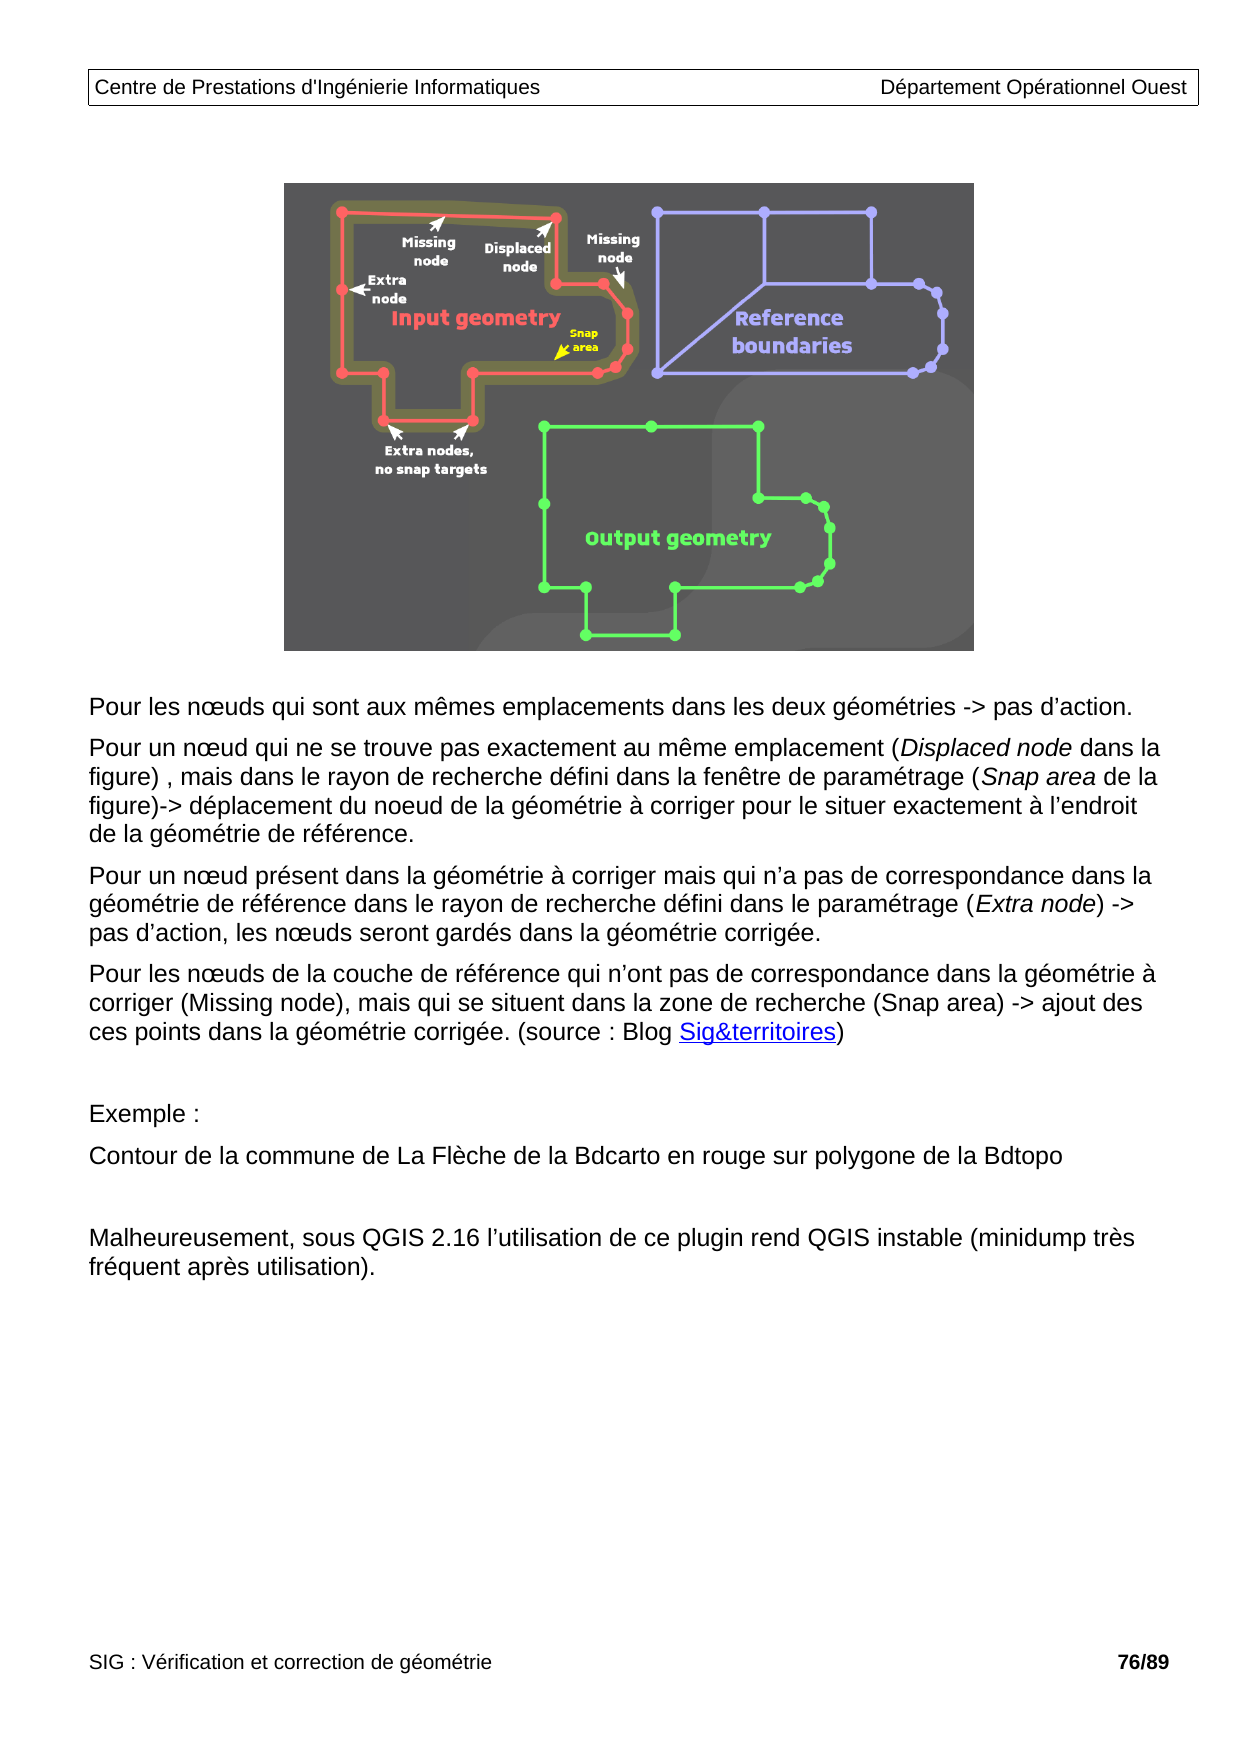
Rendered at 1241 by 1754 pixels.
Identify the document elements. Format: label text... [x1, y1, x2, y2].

text Exemple : [88, 1099, 1169, 1128]
text Contour de la commune de La Flèche de la Bdcarto en rouge sur polygone de la Bdtopo [88, 1141, 1169, 1169]
text Pour les nœuds qui sont aux mêmes emplacements dans les deux géométries -> pas d’action. [88, 692, 1169, 721]
text Malheureusement, sous QGIS 2.16 l’utilisation de ce plugin rend QGIS instable (minidump très fréquent après utilisation). [88, 1223, 1169, 1281]
text Pour un nœud qui ne se trouve pas exactement au même emplacement (Displaced node dans la figure) , mais dans le rayon de recherche défini dans la fenêtre de paramétrage (Snap area de la figure)-> déplacement du noeud de la géométrie à corriger pour le situer exactement à l’endroit de la géométrie de référence. [88, 733, 1169, 848]
picture [284, 183, 974, 651]
text Pour un nœud présent dans la géométrie à corriger mais qui n’a pas de correspondance dans la géométrie de référence dans le rayon de recherche défini dans le paramétrage (Extra node) -> pas d’action, les nœuds seront gardés dans la géométrie corrigée. [88, 861, 1169, 947]
text Pour les nœuds de la couche de référence qui n’ont pas de correspondance dans la géométrie à corriger (Missing node), mais qui se situent dans la zone de recherche (Snap area) -> ajout des ces points dans la géométrie corrigée. (source : Blog Sig&territoires) [88, 959, 1169, 1046]
